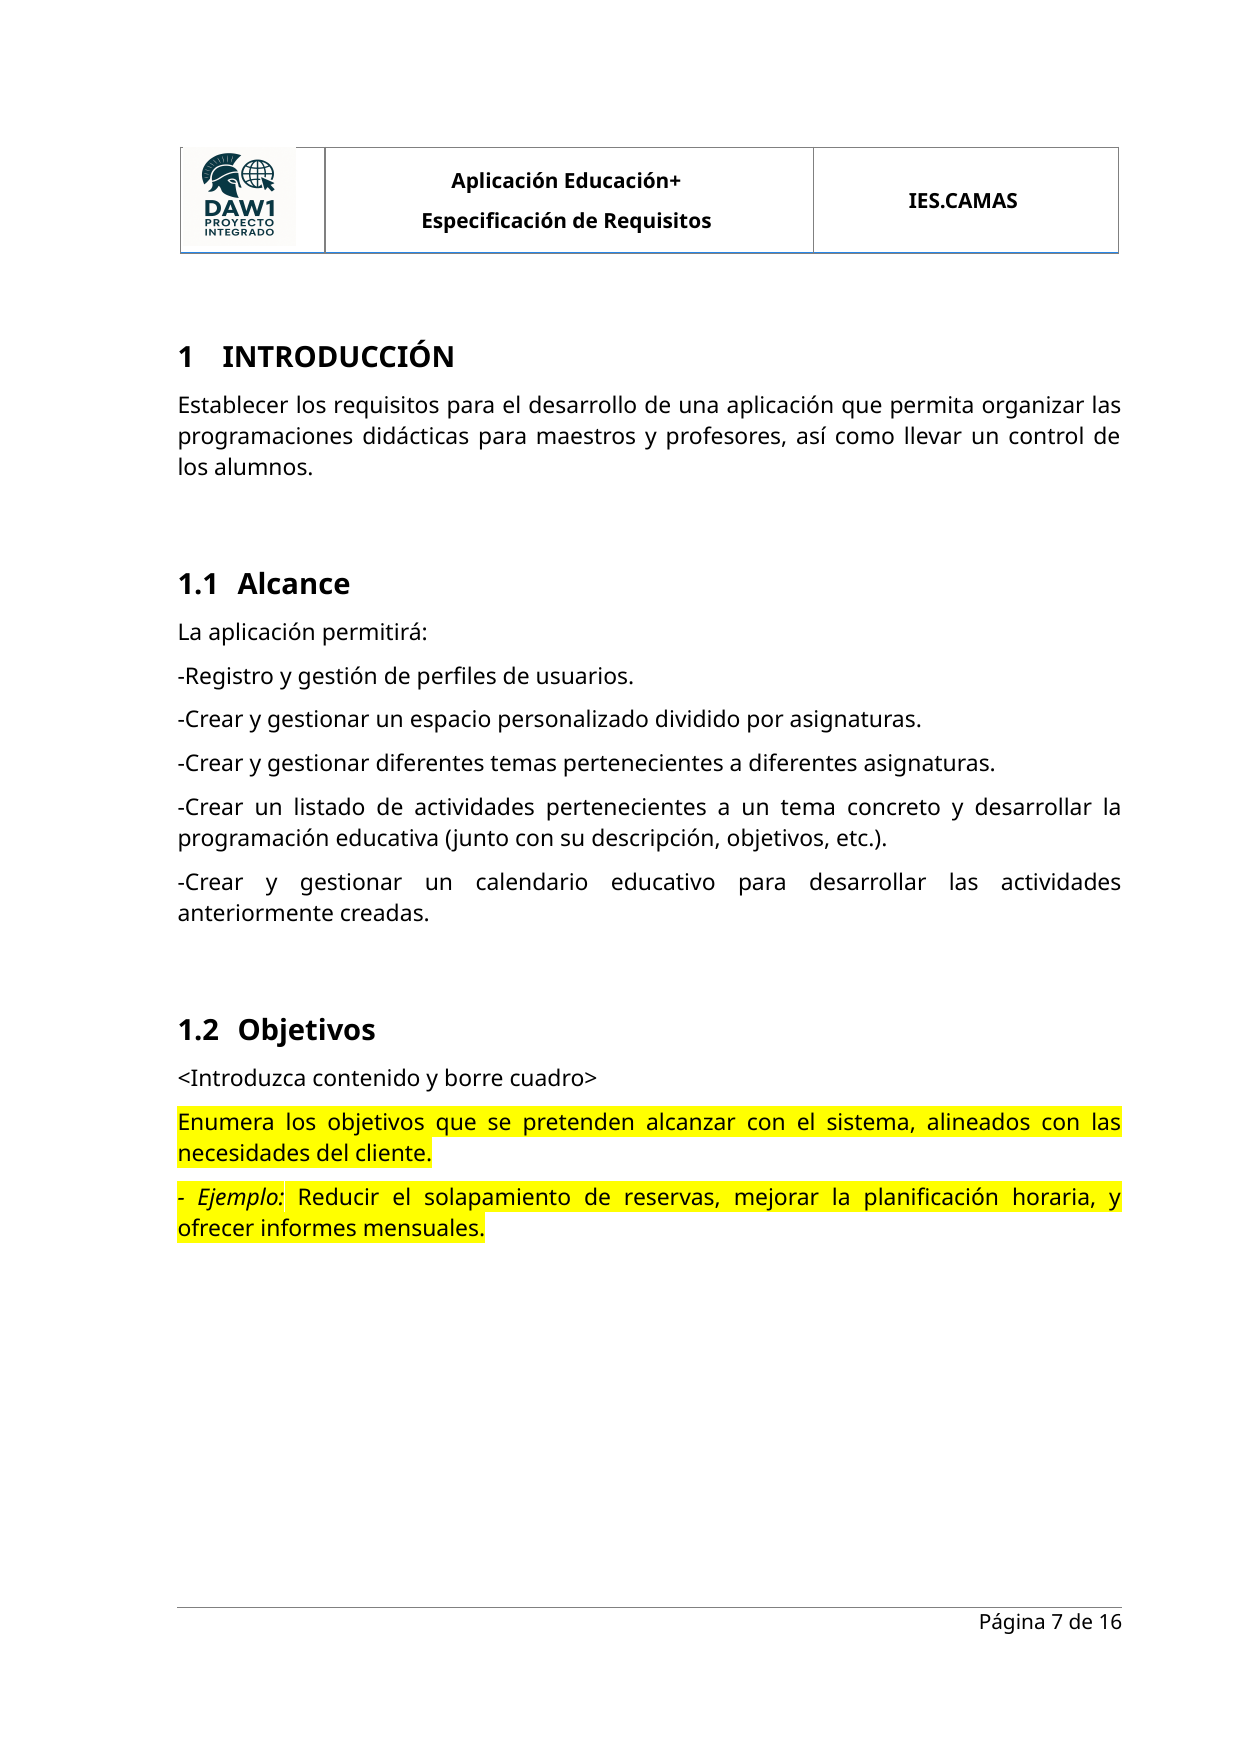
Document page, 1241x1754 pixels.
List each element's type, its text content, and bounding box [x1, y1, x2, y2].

subtitle INTRODUCCIÓN [177, 336, 1122, 376]
subtitle Objetivos [177, 1009, 1122, 1049]
text -Crear y gestionar un calendario educativo para desarrollar las actividades anteriormente creadas. [177, 866, 1122, 928]
picture [183, 147, 296, 246]
text La aplicación permitirá: [177, 616, 1122, 647]
text <Introduzca contenido y borre cuadro> [177, 1062, 1122, 1093]
text Establecer los requisitos para el desarrollo de una aplicación que permita organizar las programaciones didácticas para maestros y profesores, así como llevar un control de los alumnos. [177, 389, 1122, 482]
text -Registro y gestión de perfiles de usuarios. [177, 659, 1122, 691]
subtitle Alcance [177, 564, 1122, 603]
text - Ejemplo: Reducir el solapamiento de reservas, mejorar la planificación horaria, y ofrecer informes mensuales. [177, 1181, 1122, 1243]
text -Crear y gestionar un espacio personalizado dividido por asignaturas. [177, 703, 1122, 734]
text Enumera los objetivos que se pretenden alcanzar con el sistema, alineados con las necesidades del cliente. [177, 1106, 1122, 1168]
text -Crear un listado de actividades pertenecientes a un tema concreto y desarrollar la programación educativa (junto con su descripción, objetivos, etc.). [177, 791, 1122, 853]
text -Crear y gestionar diferentes temas pertenecientes a diferentes asignaturas. [177, 747, 1122, 778]
